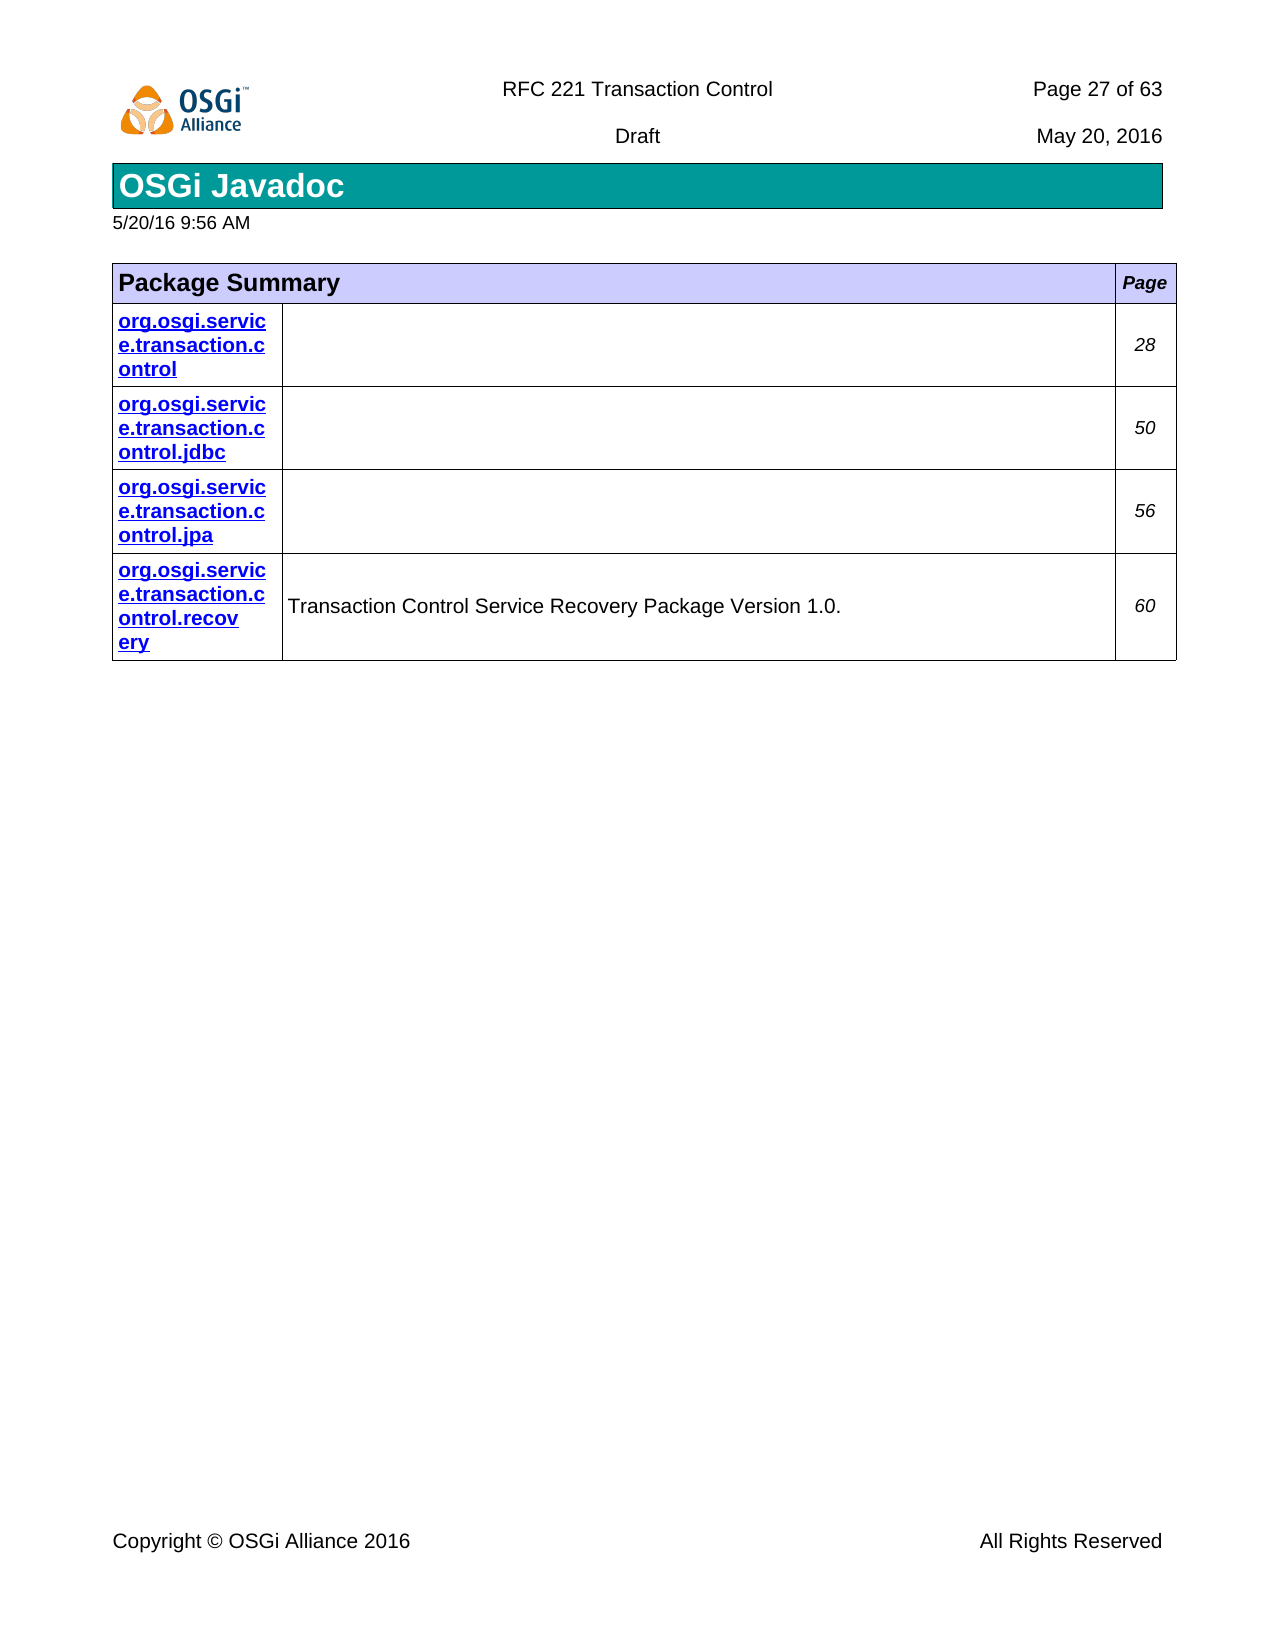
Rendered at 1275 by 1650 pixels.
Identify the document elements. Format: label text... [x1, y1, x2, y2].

table_cell org.osgi.service.transaction.control.recov ery [113, 554, 282, 659]
table_cell 59 [1116, 554, 1176, 659]
table_cell Transaction Control Service Recovery Package Version 1.0. [283, 554, 1115, 659]
table_cell org.osgi.service.transaction.control.jdbc [113, 387, 282, 469]
table_cell [283, 304, 1115, 386]
table_header Page [1116, 264, 1176, 303]
table_cell 49 [1116, 387, 1176, 469]
table_cell [283, 470, 1115, 552]
table_cell org.osgi.service.transaction.control [113, 304, 282, 386]
picture [113, 78, 257, 142]
subtitle OSGi Javadoc [114, 164, 1162, 208]
text 5/20/16 9:56 AM [112, 212, 1162, 233]
table_cell 28 [1116, 304, 1176, 386]
table_header Package Summary [113, 264, 1115, 303]
table_cell 55 [1116, 470, 1176, 552]
table_cell [283, 387, 1115, 469]
table_cell org.osgi.service.transaction.control.jpa [113, 470, 282, 552]
